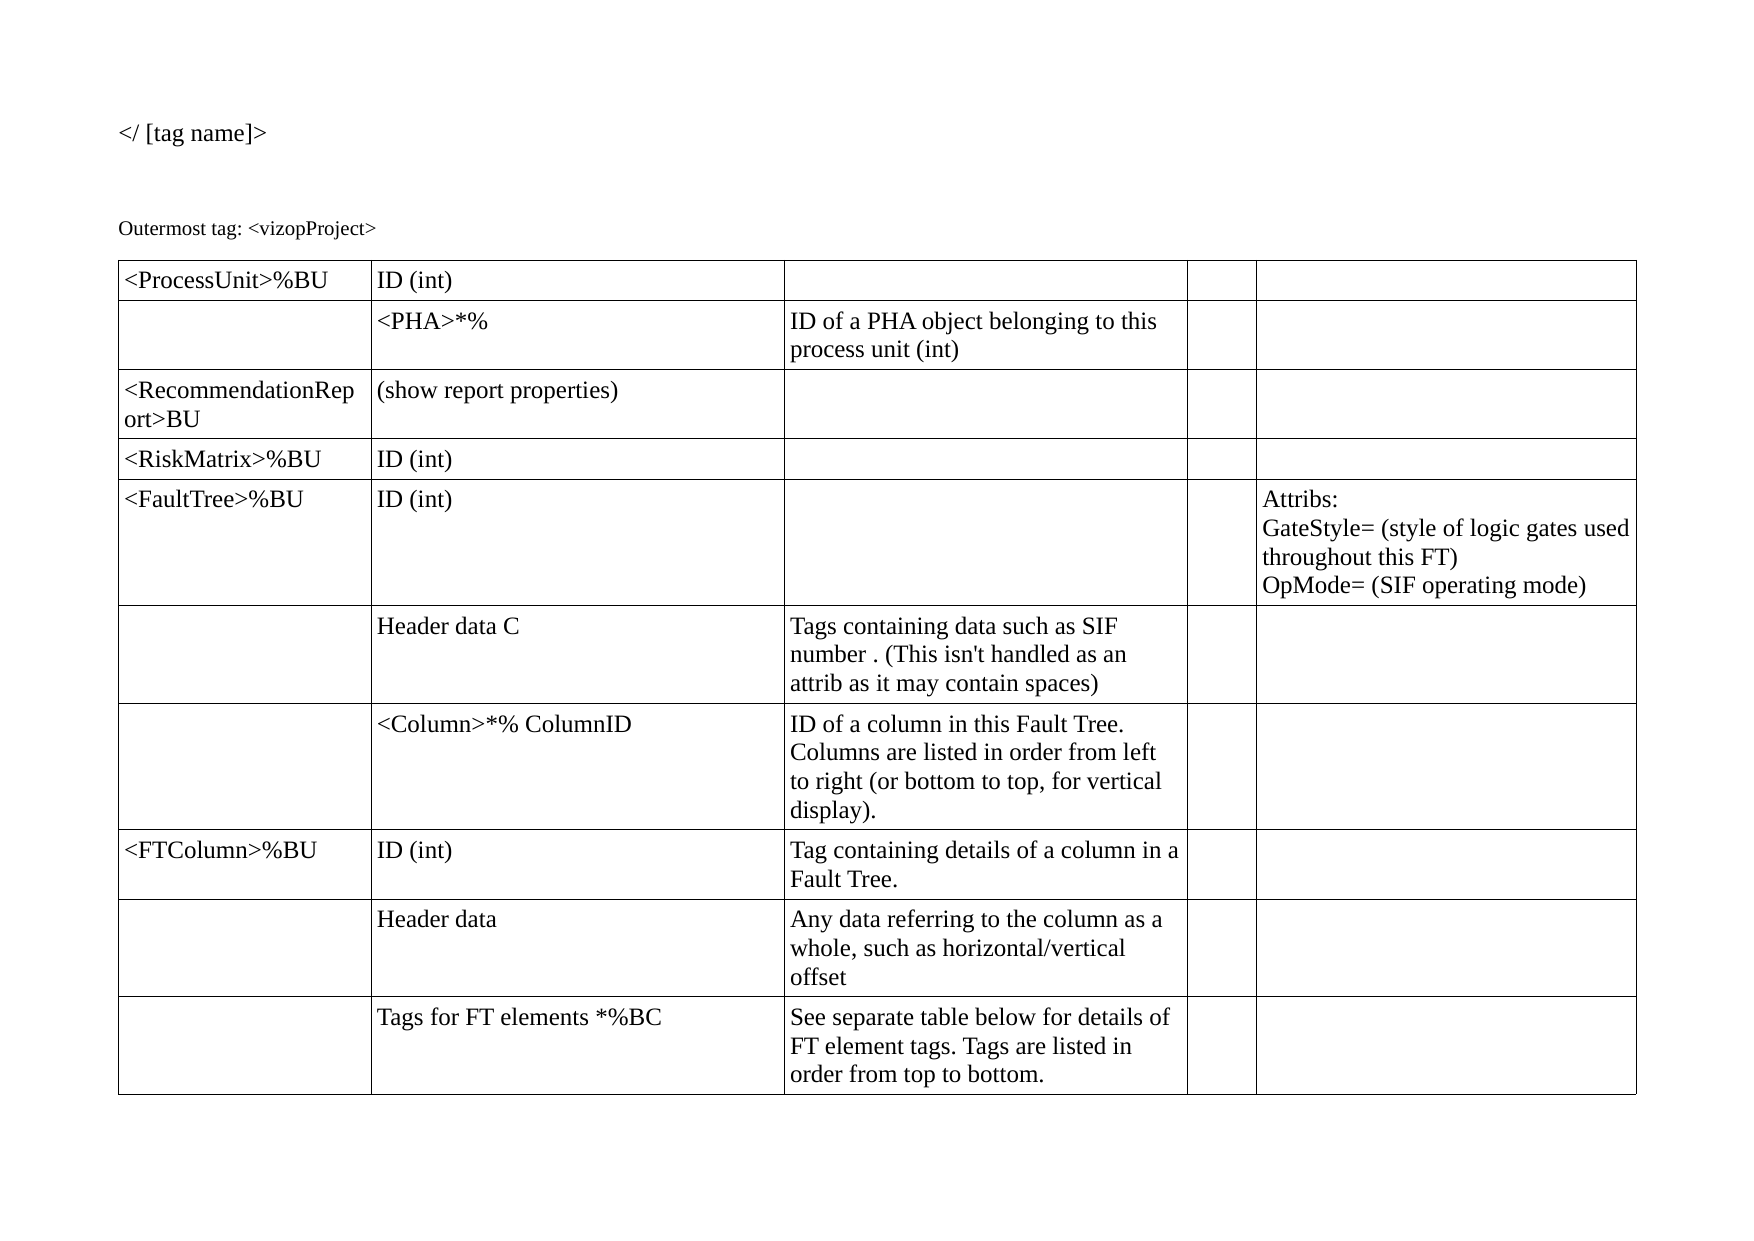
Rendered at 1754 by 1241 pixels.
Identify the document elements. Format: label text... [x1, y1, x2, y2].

table_cell [1257, 900, 1636, 996]
table_cell Attribs: GateStyle= (style of logic gates used throughout this FT) OpMode= (SIF operating mode) [1257, 480, 1636, 605]
table_cell [1257, 997, 1636, 1094]
table_cell [1188, 301, 1256, 369]
table_cell [119, 301, 371, 369]
table_header <ProcessUnit>%BU [119, 261, 371, 300]
table_cell See separate table below for details of FT element tags. Tags are listed in order from top to bottom. [785, 997, 1187, 1094]
table_header ID (int) [372, 261, 784, 300]
table_cell Header data [372, 900, 784, 996]
table_cell <FTColumn>%BU [119, 830, 371, 898]
text Outermost tag: <vizopProject> [118, 216, 1636, 240]
table_cell [1257, 830, 1636, 898]
table_cell [1188, 370, 1256, 438]
table_cell [1188, 606, 1256, 703]
table_cell [1257, 606, 1636, 703]
table_cell [1257, 301, 1636, 369]
table_cell <PHA>*% [372, 301, 784, 369]
table_cell <Column>*% ColumnID [372, 704, 784, 829]
table_cell Any data referring to the column as a whole, such as horizontal/vertical offset [785, 900, 1187, 996]
table_cell [1257, 370, 1636, 438]
table_cell [1257, 704, 1636, 829]
table_cell Header data C [372, 606, 784, 703]
table_cell [1188, 997, 1256, 1094]
table_cell [1257, 439, 1636, 478]
table_cell [785, 480, 1187, 605]
table_cell [1188, 900, 1256, 996]
table_header [785, 261, 1187, 300]
table_cell [119, 997, 371, 1094]
table_cell ID (int) [372, 480, 784, 605]
table_cell ID of a PHA object belonging to this process unit (int) [785, 301, 1187, 369]
table_header [1257, 261, 1636, 300]
table_cell [1188, 830, 1256, 898]
table_cell [1188, 439, 1256, 478]
table_cell Tag containing details of a column in a Fault Tree. [785, 830, 1187, 898]
table_cell (show report properties) [372, 370, 784, 438]
table_cell ID (int) [372, 830, 784, 898]
table_cell <RiskMatrix>%BU [119, 439, 371, 478]
table_cell <FaultTree>%BU [119, 480, 371, 605]
text </ [tag name]> [118, 118, 1636, 147]
table_cell [785, 370, 1187, 438]
table_header [1188, 261, 1256, 300]
table_cell [119, 606, 371, 703]
table_cell ID of a column in this Fault Tree. Columns are listed in order from left to right (or bottom to top, for vertical display). [785, 704, 1187, 829]
table_cell Tags containing data such as SIF number . (This isn't handled as an attrib as it may contain spaces) [785, 606, 1187, 703]
table_cell [785, 439, 1187, 478]
table_cell <RecommendationReport>BU [119, 370, 371, 438]
table_cell [1188, 704, 1256, 829]
table_cell ID (int) [372, 439, 784, 478]
table_cell Tags for FT elements *%BC [372, 997, 784, 1094]
table_cell [119, 704, 371, 829]
table_cell [119, 900, 371, 996]
table_cell [1188, 480, 1256, 605]
